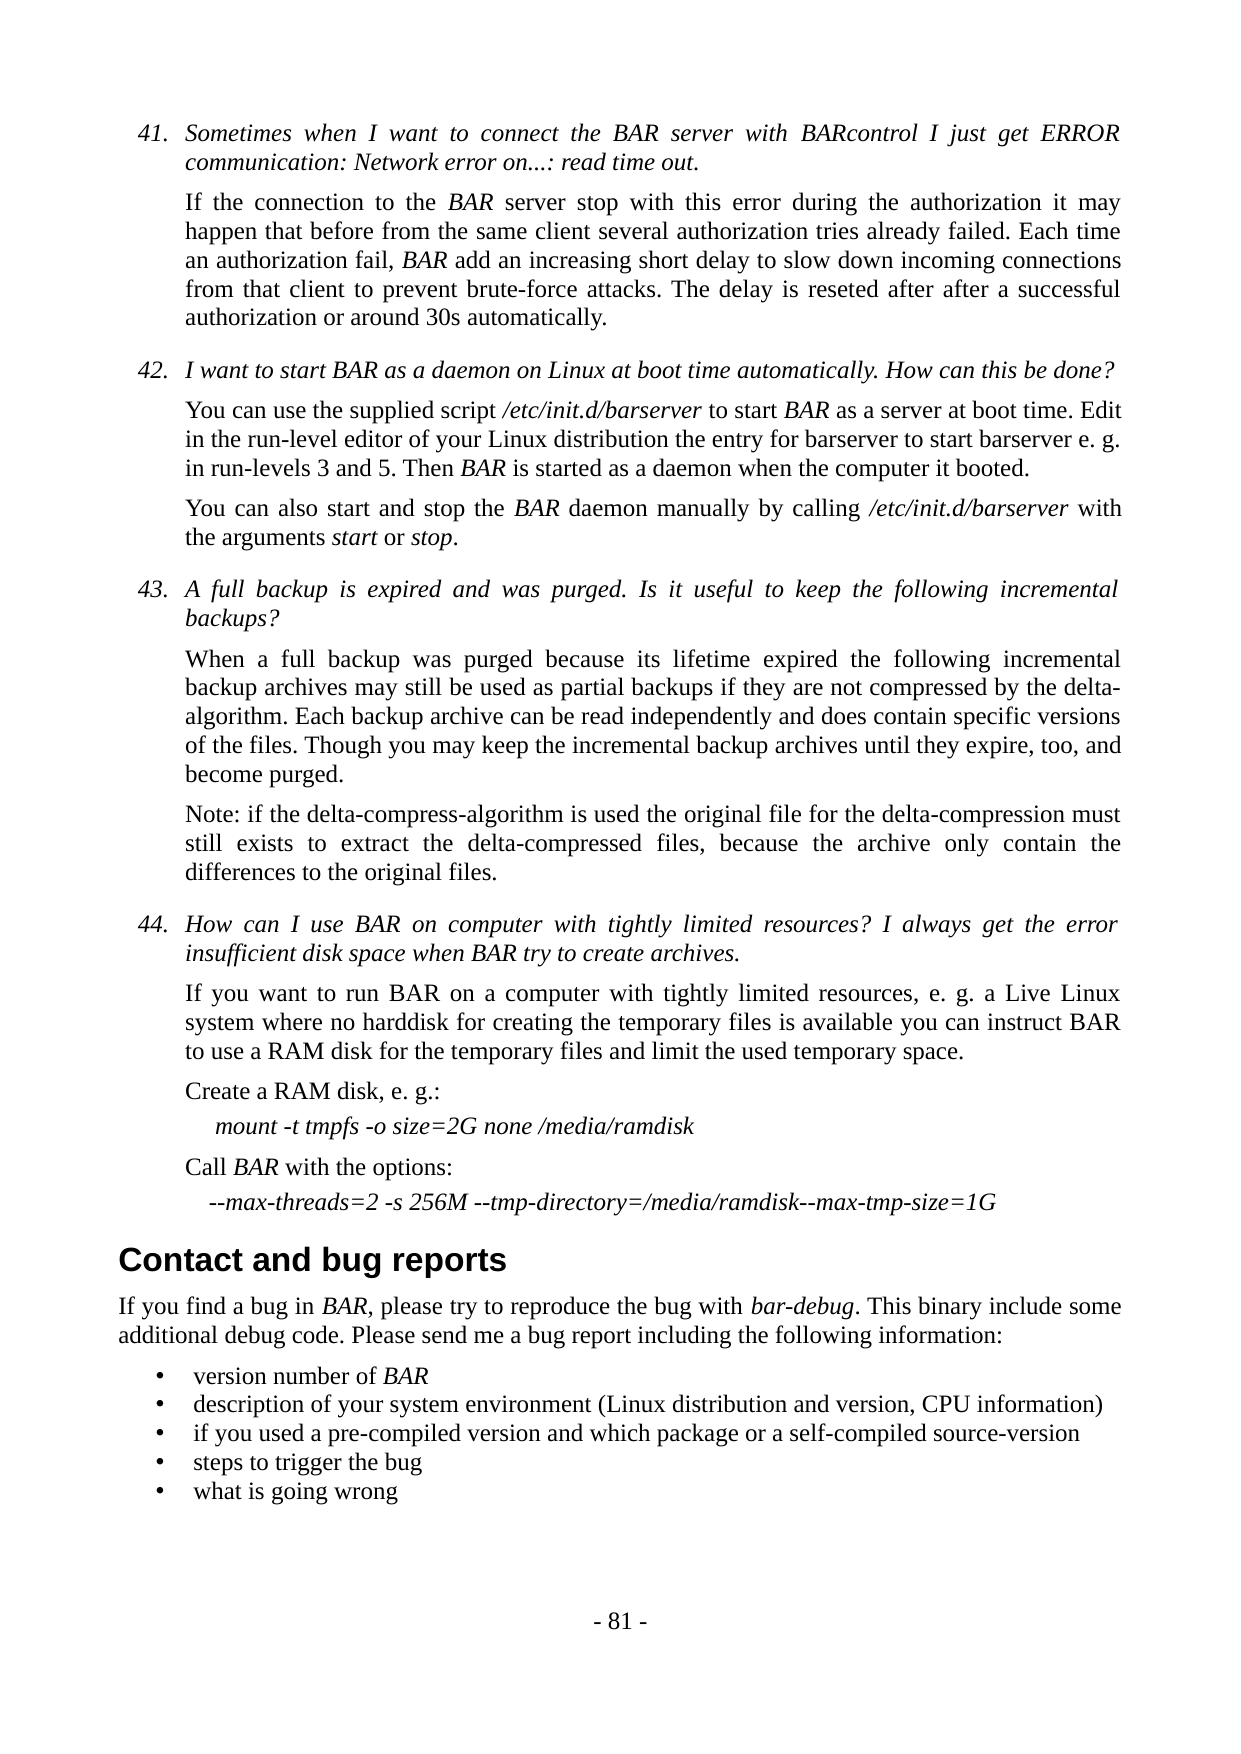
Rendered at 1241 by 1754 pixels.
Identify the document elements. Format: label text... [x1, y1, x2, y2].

text If you find a bug in BAR, please try to reproduce the bug with bar-debug. This binary include some additional debug code. Please send me a bug report including the following information: [118, 1291, 1122, 1349]
list steps to trigger the bug [156, 1447, 1122, 1476]
text mount -t tmpfs -o size=2G none /media/ramdisk [208, 1111, 1122, 1140]
text If the connection to the BAR server stop with this error during the authorization it may happen that before from the same client several authorization tries already failed. Each time an authorization fail, BAR add an increasing short delay to slow down incoming connections from that client to prevent brute-force attacks. The delay is reseted after after a successful authorization or around 30s automatically. [185, 187, 1122, 331]
list version number of BAR [156, 1361, 1122, 1389]
list description of your system environment (Linux distribution and version, CPU information) [156, 1389, 1122, 1418]
text When a full backup was purged because its lifetime expired the following incremental backup archives may still be used as partial backups if they are not compressed by the delta-algorithm. Each backup archive can be read independently and does contain specific versions of the files. Though you may keep the incremental backup archives until they expire, too, and become purged. [185, 644, 1122, 787]
text You can use the supplied script /etc/init.d/barserver to start BAR as a server at boot time. Edit in the run-level editor of your Linux distribution the entry for barserver to start barserver e. g. in run-levels 3 and 5. Then BAR is started as a daemon when the computer it booted. [185, 395, 1122, 482]
list How can I use BAR on computer with tightly limited resources? I always get the error insufficient disk space when BAR try to create archives. [138, 909, 1122, 967]
text Note: if the delta-compress-algorithm is used the original file for the delta-compression must still exists to extract the delta-compressed files, because the archive only contain the differences to the original files. [185, 799, 1122, 886]
list A full backup is expired and was purged. Is it useful to keep the following incremental backups? [138, 574, 1122, 632]
list what is going wrong [156, 1476, 1122, 1504]
subtitle Contact and bug reports [118, 1240, 1122, 1279]
text If you want to run BAR on a computer with tightly limited resources, e. g. a Live Linux system where no harddisk for creating the temporary files is available you can instruct BAR to use a RAM disk for the temporary files and limit the used temporary space. [185, 978, 1122, 1065]
list if you used a pre-compiled version and which package or a self-compiled source-version [156, 1418, 1122, 1447]
text Create a RAM disk, e. g.: [185, 1076, 1122, 1105]
text Call BAR with the options: [185, 1152, 1122, 1181]
list I want to start BAR as a daemon on Linux at boot time automatically. How can this be done? [138, 355, 1122, 383]
list Sometimes when I want to connect the BAR server with BARcontrol I just get ERROR communication: Network error on...: read time out. [138, 118, 1122, 176]
text --max-threads=2 -s 256M --tmp-directory=/media/ramdisk--max-tmp-size=1G [208, 1187, 1122, 1215]
text You can also start and stop the BAR daemon manually by calling /etc/init.d/barserver with the arguments start or stop. [185, 493, 1122, 551]
